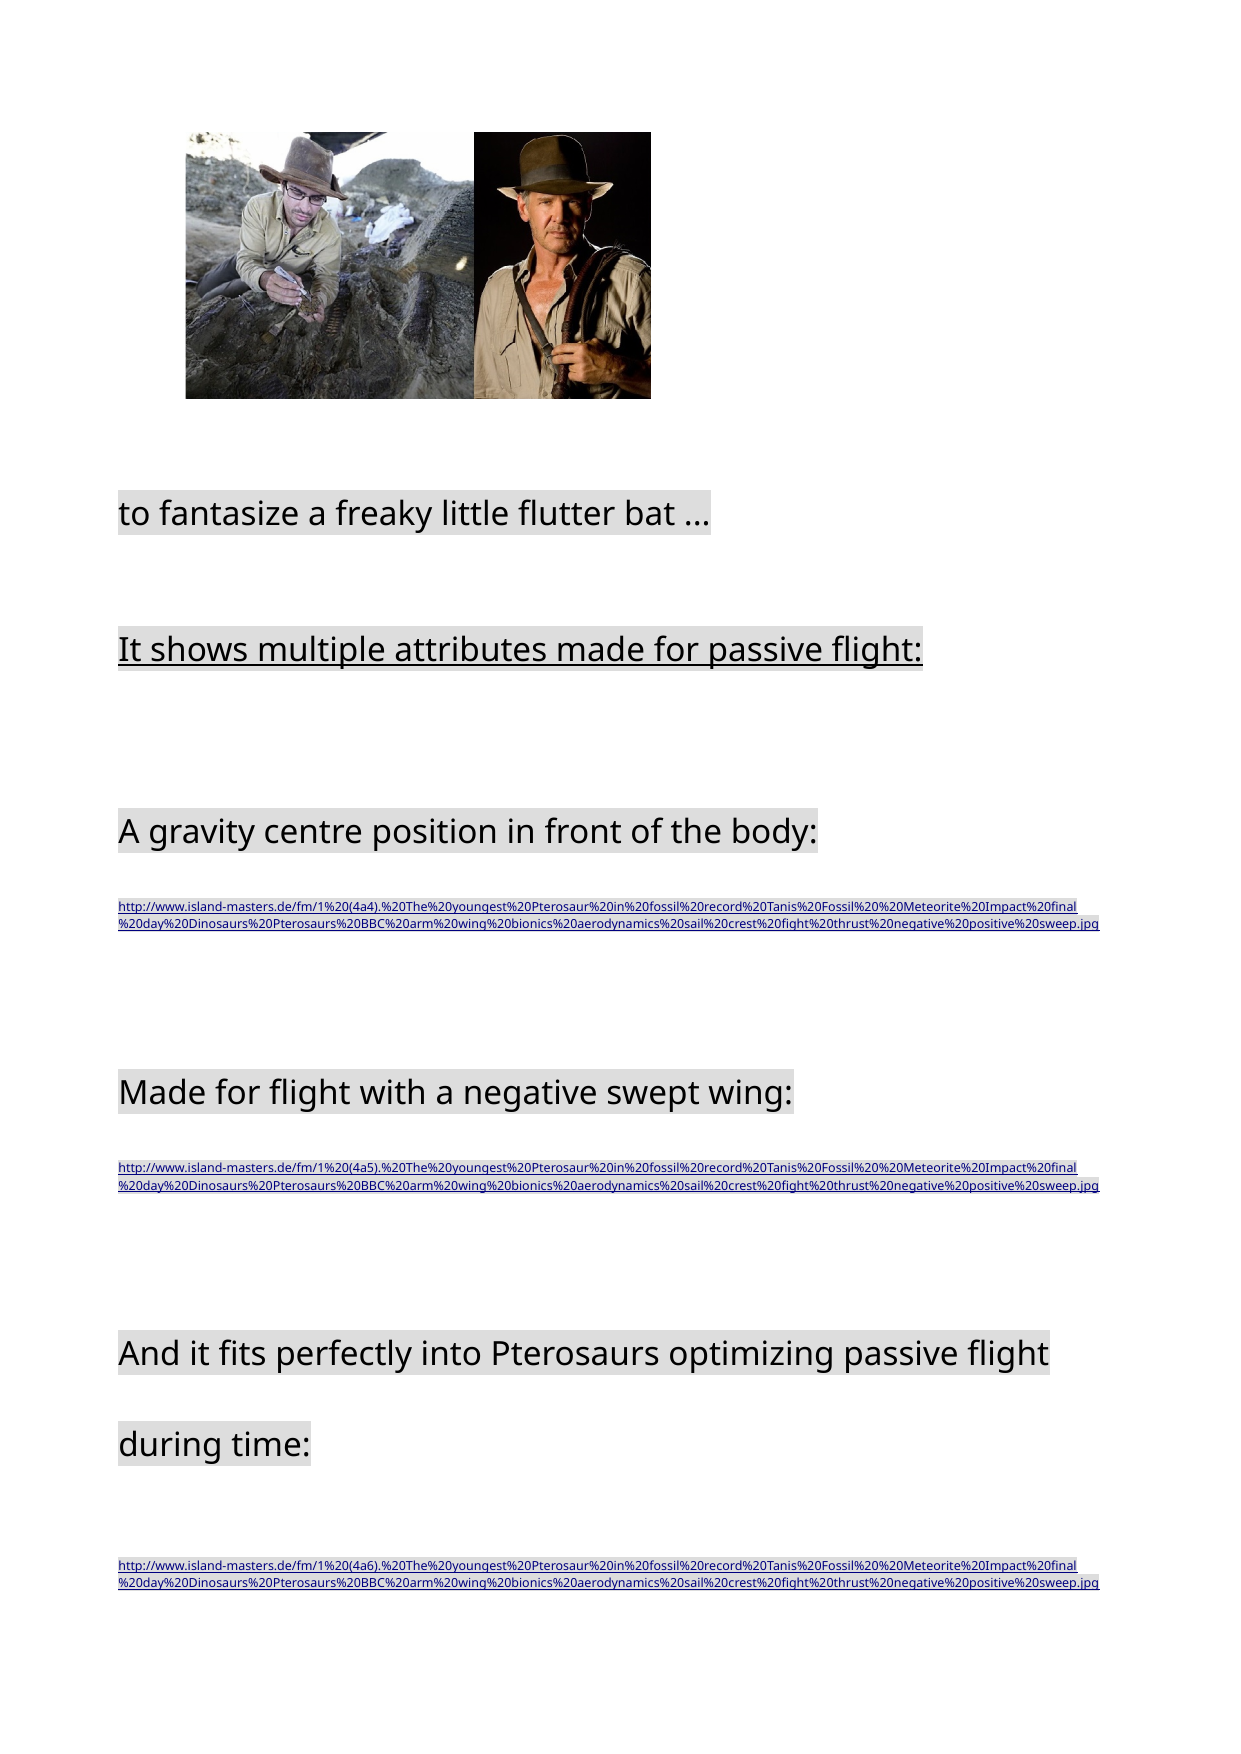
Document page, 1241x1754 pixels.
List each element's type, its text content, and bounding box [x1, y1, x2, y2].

text A gravity centre position in front of the body: [118, 807, 1122, 853]
text And it fits perfectly into Pterosaurs optimizing passive flight [118, 1330, 1122, 1375]
text Made for flight with a negative swept wing: [118, 1069, 1122, 1114]
picture [185, 132, 651, 399]
text to fantasize a freaky little flutter bat ... [118, 489, 1122, 535]
text http://www.island-masters.de/fm/1%20(4a6).%20The%20youngest%20Pterosaur%20in%20fossil%20record%20Tanis%20Fossil%20%20Meteorite%20Impact%20final%20day%20Dinosaurs%20Pterosaurs%20BBC%20arm%20wing%20bionics%20aerodynamics%20sail%20crest%20fight%20thrust%20negative%20positive%20sweep.jpg [118, 1557, 1122, 1591]
text http://www.island-masters.de/fm/1%20(4a4).%20The%20youngest%20Pterosaur%20in%20fossil%20record%20Tanis%20Fossil%20%20Meteorite%20Impact%20final%20day%20Dinosaurs%20Pterosaurs%20BBC%20arm%20wing%20bionics%20aerodynamics%20sail%20crest%20fight%20thrust%20negative%20positive%20sweep.jpg [118, 898, 1122, 932]
text It shows multiple attributes made for passive flight: [118, 626, 1122, 671]
text http://www.island-masters.de/fm/1%20(4a5).%20The%20youngest%20Pterosaur%20in%20fossil%20record%20Tanis%20Fossil%20%20Meteorite%20Impact%20final%20day%20Dinosaurs%20Pterosaurs%20BBC%20arm%20wing%20bionics%20aerodynamics%20sail%20crest%20fight%20thrust%20negative%20positive%20sweep.jpg [118, 1159, 1122, 1194]
text during time: [118, 1421, 1122, 1466]
